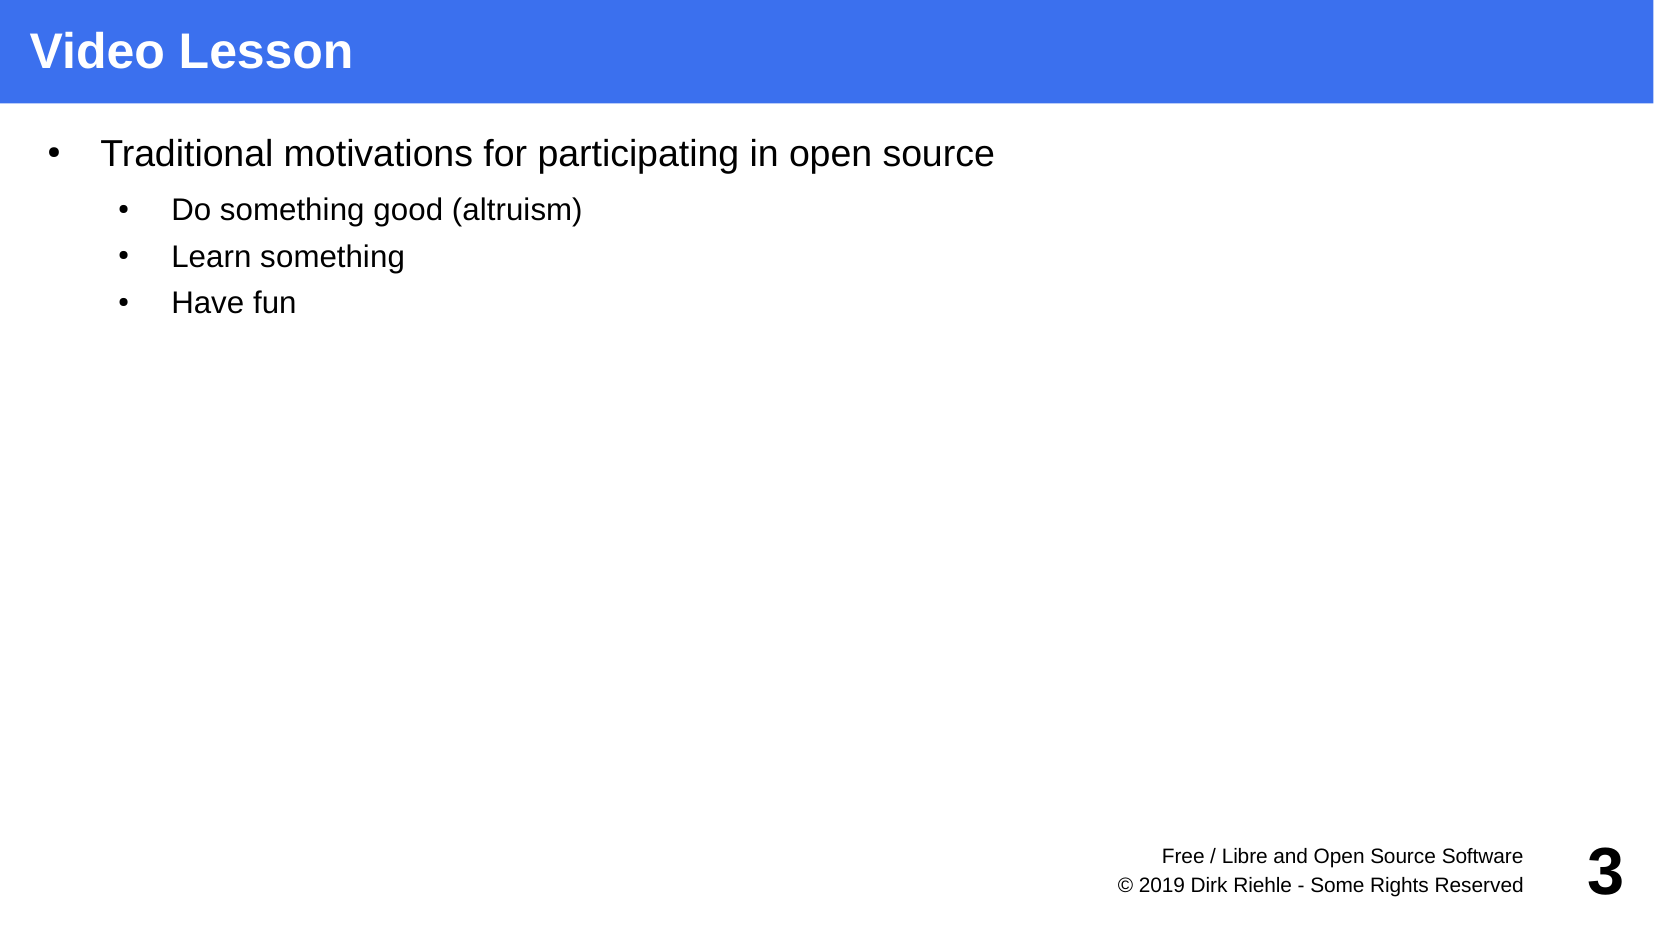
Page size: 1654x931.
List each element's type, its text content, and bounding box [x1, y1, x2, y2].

title Video Lesson [0, 0, 1654, 104]
list Traditional motivations for participating in open source Do something good (altruism) Learn something Have fun [29, 132, 1625, 813]
